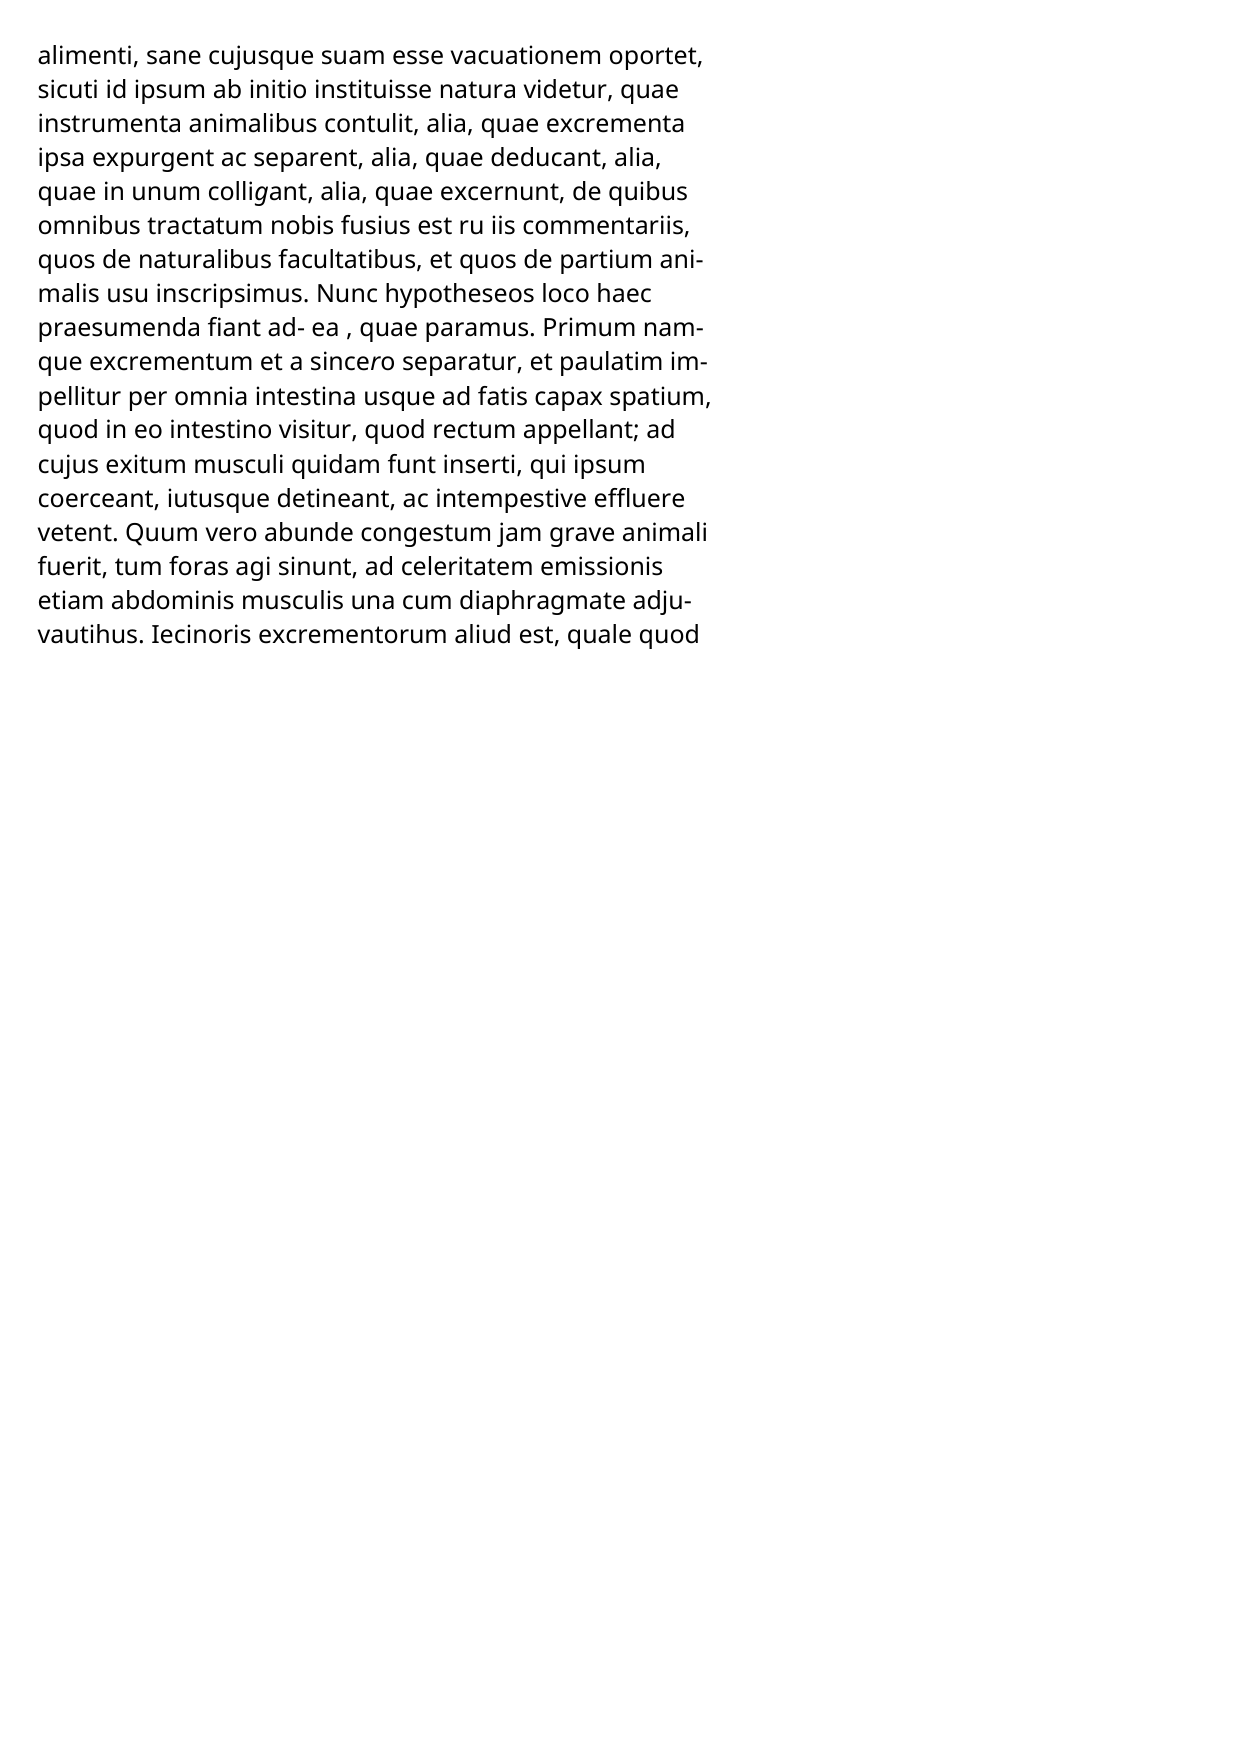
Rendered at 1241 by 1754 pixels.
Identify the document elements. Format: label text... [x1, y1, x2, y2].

text alimenti, sane cujusque suam esse vacuationem oportet, sicuti id ipsum ab initio instituisse natura videtur, quae instrumenta animalibus contulit, alia, quae excrementa ipsa expurgent ac separent, alia, quae deducant, alia, quae in unum colligant, alia, quae excernunt, de quibus omnibus tractatum nobis fusius est ru iis commentariis, quos de naturalibus facultatibus, et quos de partium ani- malis usu inscripsimus. Nunc hypotheseos loco haec praesumenda fiant ad- ea , quae paramus. Primum nam- que excrementum et a sincero separatur, et paulatim im- pellitur per omnia intestina usque ad fatis capax spatium, quod in eo intestino visitur, quod rectum appellant; ad cujus exitum musculi quidam funt inserti, qui ipsum coerceant, iutusque detineant, ac intempestive effluere vetent. Quum vero abunde congestum jam grave animali fuerit, tum foras agi sinunt, ad celeritatem emissionis etiam abdominis musculis una cum diaphragmate adju- vautihus. Iecinoris excrementorum aliud est, quale quod [37, 37, 1203, 651]
